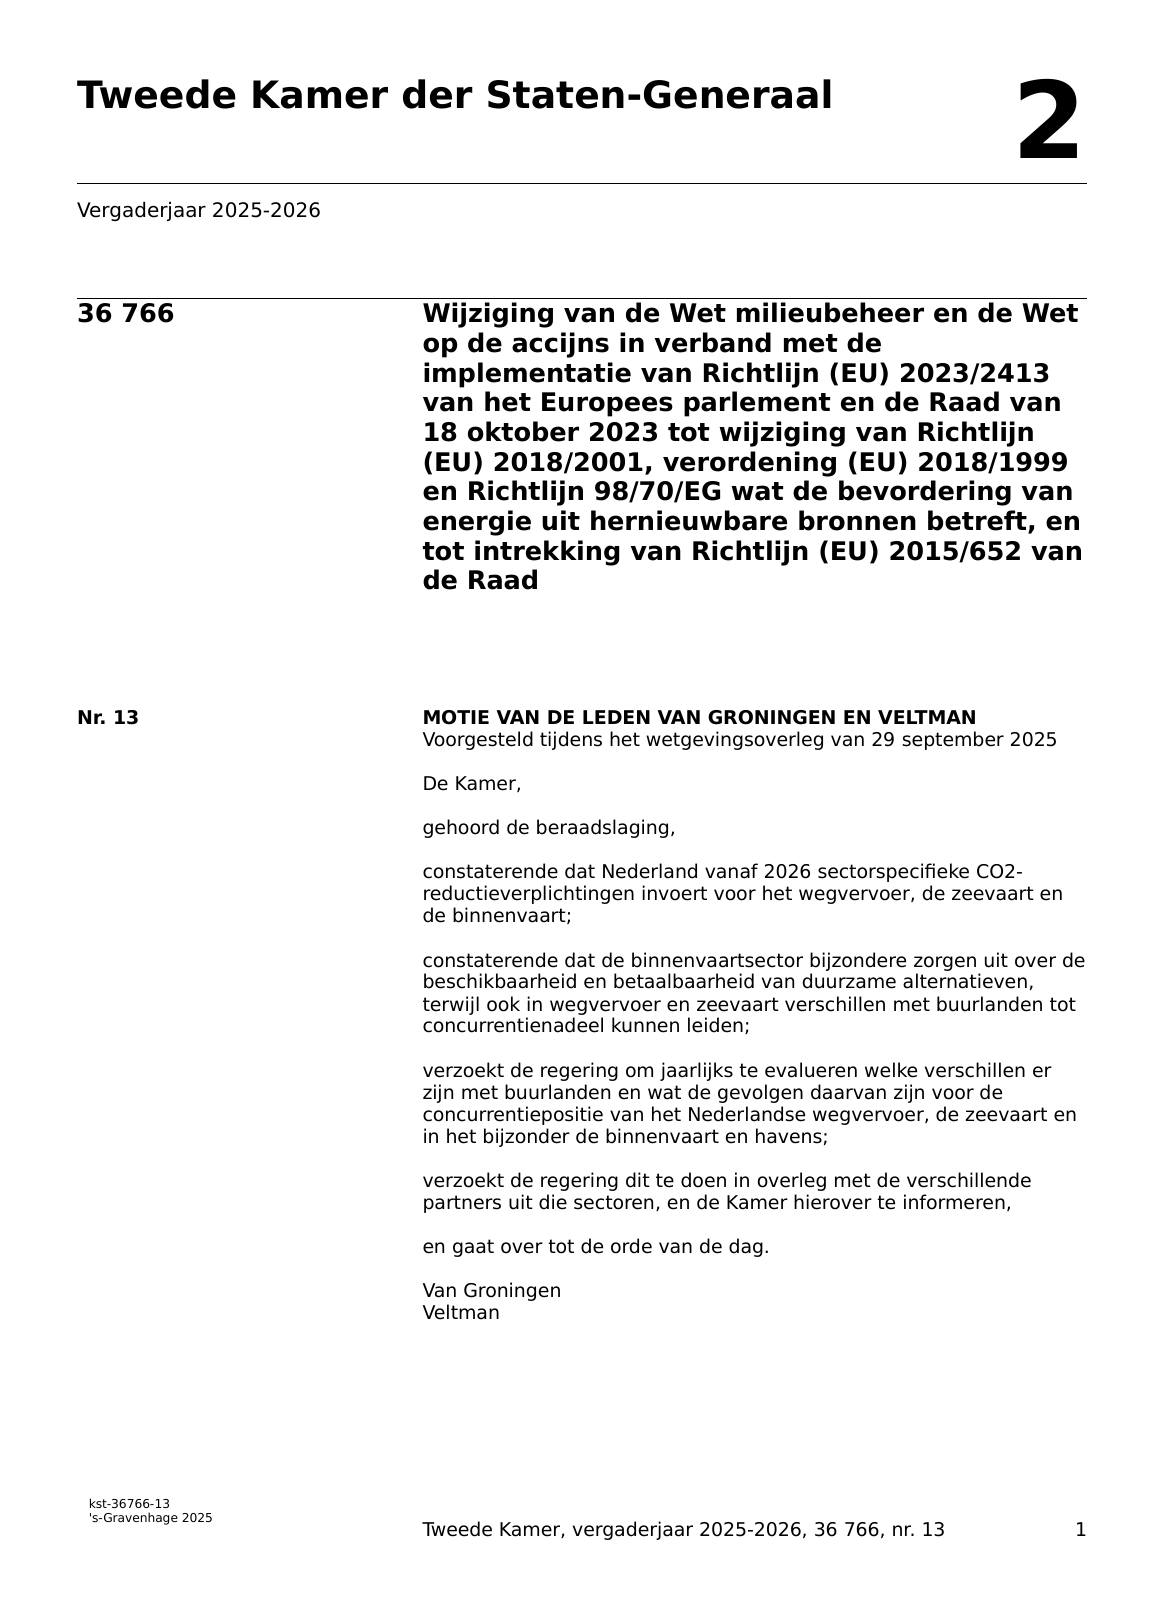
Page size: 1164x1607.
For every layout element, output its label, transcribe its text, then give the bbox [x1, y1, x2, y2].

table_cell Vergaderjaar 2025-2026 [77, 184, 1087, 298]
text constaterende dat de binnenvaartsector bijzondere zorgen uit over de beschikbaarheid en betaalbaarheid van duurzame alternatieven, terwijl ook in wegvervoer en zeevaart verschillen met buurlanden tot concurrentienadeel kunnen leiden; [422, 949, 1087, 1037]
subtitle Nr. 13 MOTIE VAN DE LEDEN VAN GRONINGEN EN VELTMAN [77, 707, 1087, 729]
text kst-36766-13 [88, 1497, 323, 1511]
text verzoekt de regering om jaarlijks te evalueren welke verschillen er zijn met buurlanden en wat de gevolgen daarvan zijn voor de concurrentiepositie van het Nederlandse wegvervoer, de zeevaart en in het bijzonder de binnenvaart en havens; [422, 1059, 1087, 1147]
text en gaat over tot de orde van de dag. [422, 1236, 1087, 1258]
text constaterende dat Nederland vanaf 2026 sectorspecifieke CO2-reductieverplichtingen invoert voor het wegvervoer, de zeevaart en de binnenvaart; [422, 861, 1087, 927]
text gehoord de beraadslaging, [422, 817, 1087, 839]
text 's-Gravenhage 2025 [88, 1511, 323, 1525]
table_header 2 [886, 59, 1087, 183]
text Veltman [422, 1302, 1087, 1324]
subtitle 36 766 Wijziging van de Wet milieubeheer en de Wet op de accijns in verband met de implementatie van Richtlijn (EU) 2023/2413 van het Europees parlement en de Raad van 18 oktober 2023 tot wijziging van Richtlijn (EU) 2018/2001, verordening (EU) 2018/1999 en Richtlijn 98/70/EG wat de bevordering van energie uit hernieuwbare bronnen betreft, en tot intrekking van Richtlijn (EU) 2015/652 van de Raad [77, 299, 1087, 596]
text De Kamer, [422, 773, 1087, 795]
text Van Groningen [422, 1280, 1087, 1302]
text verzoekt de regering dit te doen in overleg met de verschillende partners uit die sectoren, en de Kamer hierover te informeren, [422, 1170, 1087, 1214]
text Voorgesteld tijdens het wetgevingsoverleg van 29 september 2025 [422, 729, 1087, 751]
table_header Tweede Kamer der Staten-Generaal [77, 59, 886, 183]
